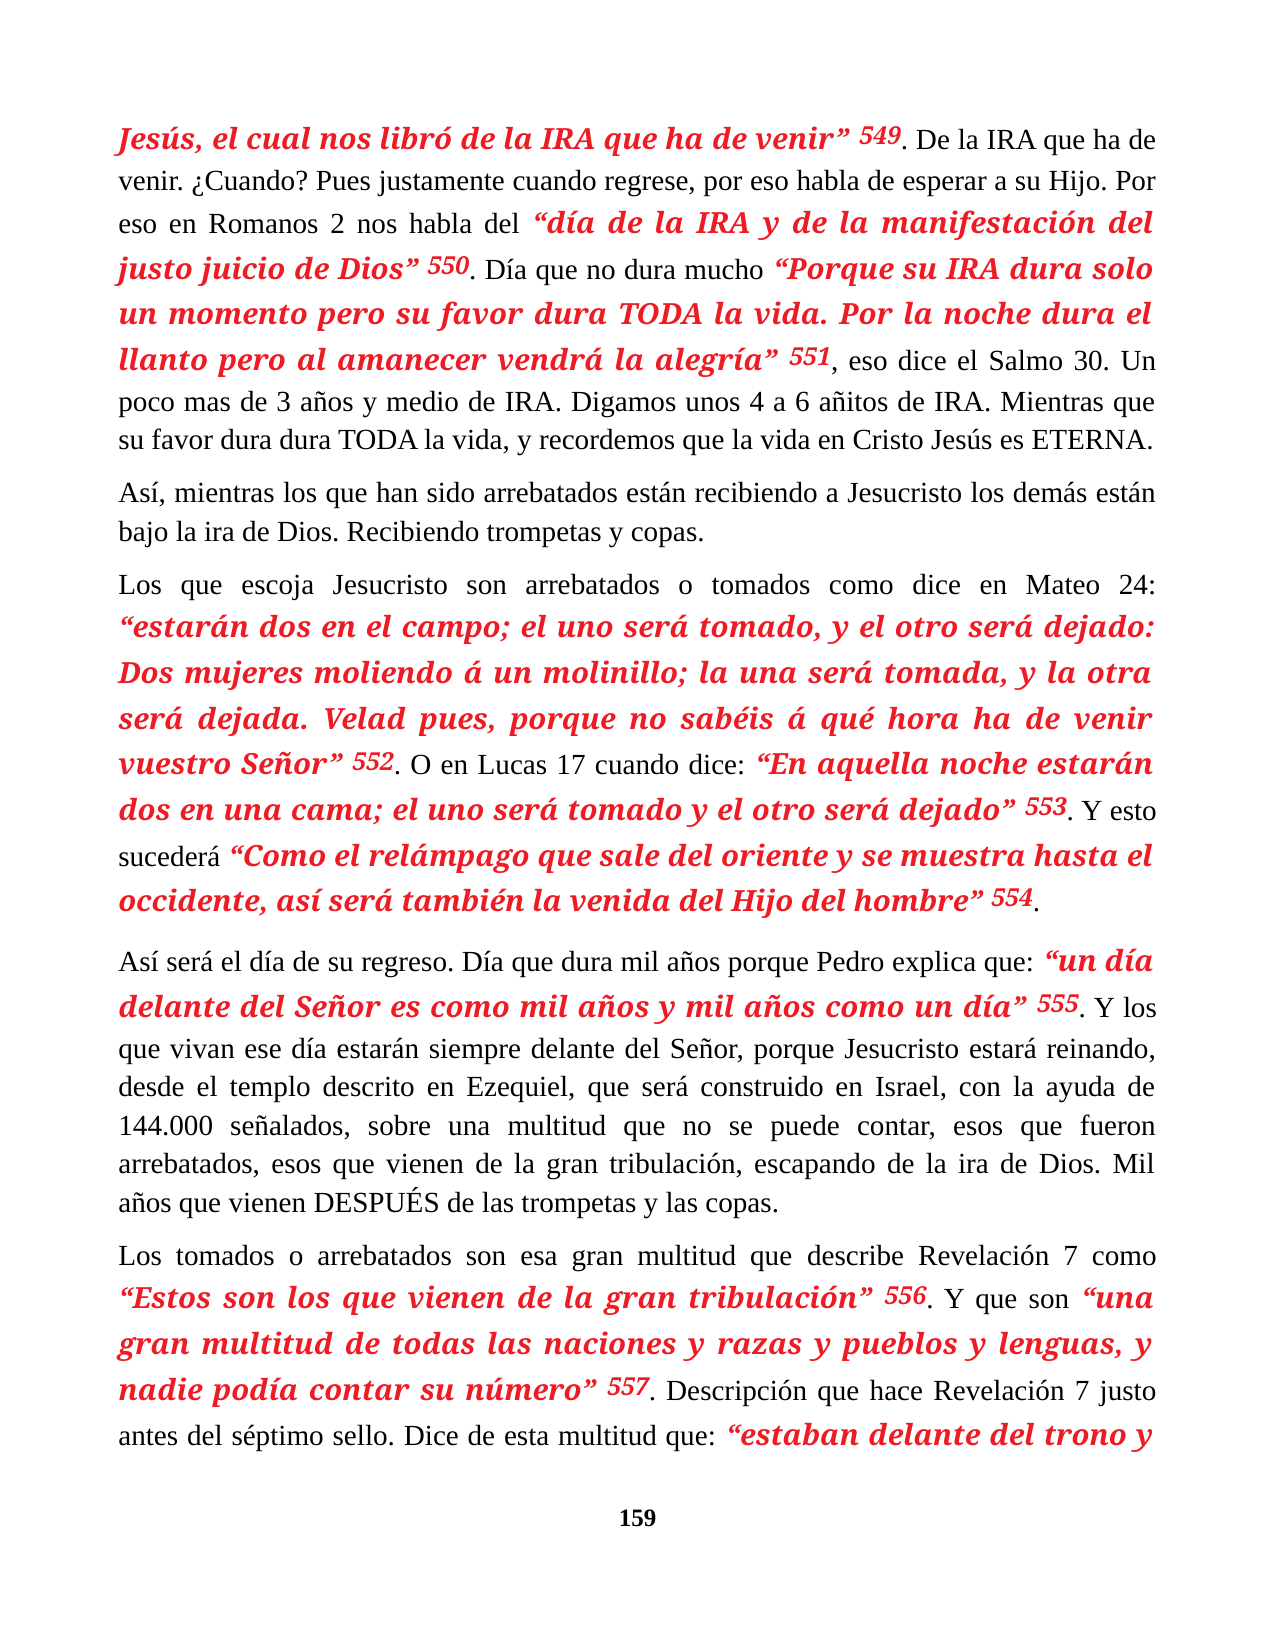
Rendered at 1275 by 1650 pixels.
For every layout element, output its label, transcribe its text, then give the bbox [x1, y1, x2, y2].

text Jesús, el cual nos libró de la IRA que ha de venir” . De la IRA que ha de venir. ¿Cuando? Pues justamente cuando regrese, por eso habla de esperar a su Hijo. Por eso en Romanos 2 nos habla del “día de la IRA y de la manifestación del justo juicio de Dios” . Día que no dura mucho “Porque su IRA dura solo un momento pero su favor dura TODA la vida. Por la noche dura el llanto pero al amanecer vendrá la alegría” , eso dice el Salmo 30. Un poco mas de 3 años y medio de IRA. Digamos unos 4 a 6 añitos de IRA. Mientras que su favor dura dura TODA la vida, y recordemos que la vida en Cristo Jesús es ETERNA. [118, 118, 1157, 456]
text Los tomados o arrebatados son esa gran multitud que describe Revelación 7 como “Estos son los que vienen de la gran tribulación” . Y que son “una gran multitud de todas las naciones y razas y pueblos y lenguas, y nadie podía contar su número” . Descripción que hace Revelación 7 justo antes del séptimo sello. Dice de esta multitud que: “estaban delante del trono y [118, 1238, 1157, 1454]
text Así, mientras los que han sido arrebatados están recibiendo a Jesucristo los demás están bajo la ira de Dios. Recibiendo trompetas y copas. [118, 476, 1157, 548]
text Así será el día de su regreso. Día que dura mil años porque Pedro explica que: “un día delante del Señor es como mil años y mil años como un día” . Y los que vivan ese día estarán siempre delante del Señor, porque Jesucristo estará reinando, desde el templo descrito en Ezequiel, que será construido en Israel, con la ayuda de 144.000 señalados, sobre una multitud que no se puede contar, esos que fueron arrebatados, esos que vienen de la gran tribulación, escapando de la ira de Dios. Mil años que vienen DESPUÉS de las trompetas y las copas. [118, 941, 1157, 1219]
text Los que escoja Jesucristo son arrebatados o tomados como dice en Mateo 24: “estarán dos en el campo; el uno será tomado, y el otro será dejado: Dos mujeres moliendo á un molinillo; la una será tomada, y la otra será dejada. Velad pues, porque no sabéis á qué hora ha de venir vuestro Señor” . O en Lucas 17 cuando dice: “En aquella noche estarán dos en una cama; el uno será tomado y el otro será dejado” . Y esto sucederá “Como el relámpago que sale del oriente y se muestra hasta el occidente, así será también la venida del Hijo del hombre” . [118, 567, 1157, 920]
